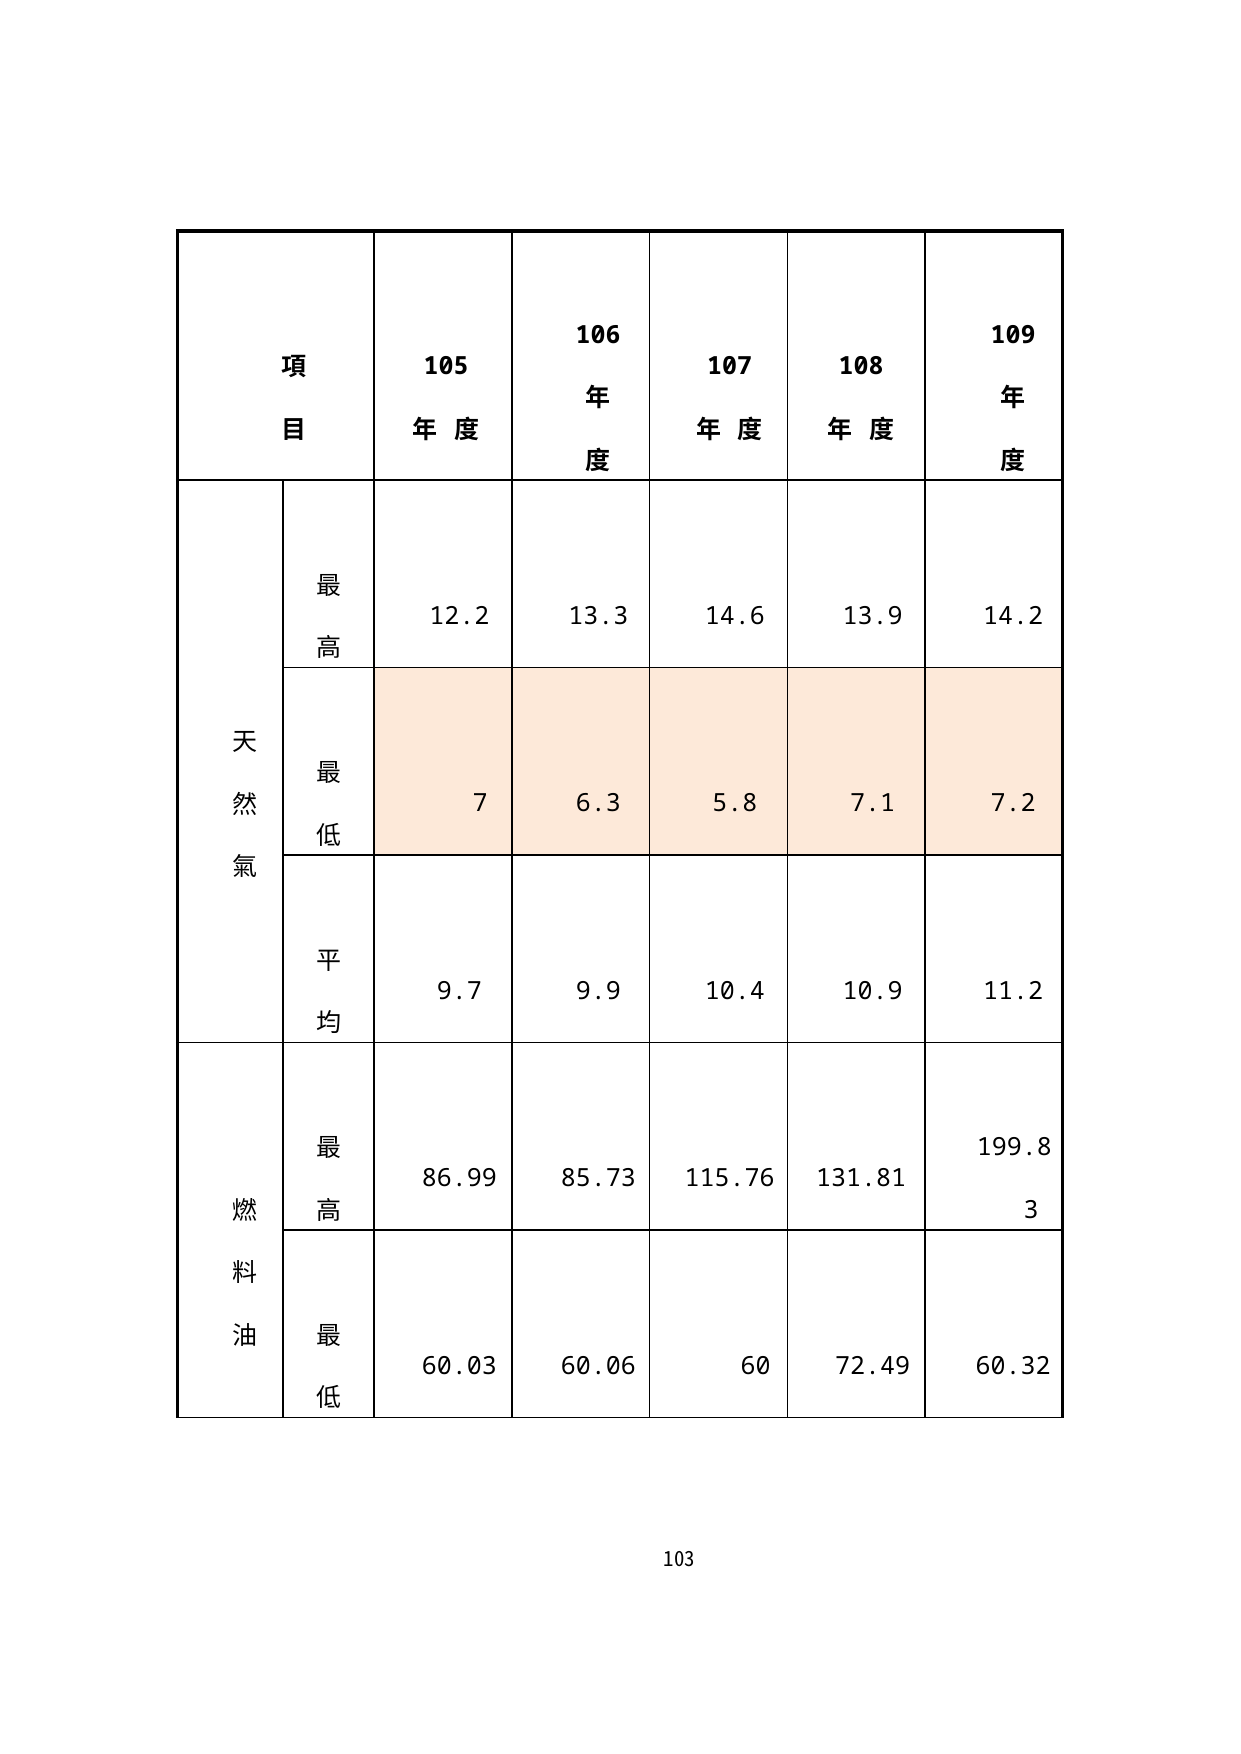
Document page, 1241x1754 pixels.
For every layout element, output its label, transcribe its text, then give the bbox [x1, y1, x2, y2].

table_cell 13.3 [513, 481, 649, 667]
table_cell 7 [375, 668, 511, 854]
table_header 108年度 [788, 233, 924, 479]
table_cell 6.3 [513, 668, 649, 854]
table_cell 最高 [284, 481, 373, 667]
table_cell 燃料油 [179, 1043, 282, 1417]
table_cell 14.2 [926, 481, 1061, 667]
table_cell 7.2 [926, 668, 1061, 854]
table_cell 14.6 [650, 481, 787, 667]
table_cell 60.03 [375, 1231, 511, 1417]
table_cell 最低 [284, 668, 373, 854]
table_cell 86.99 [375, 1043, 511, 1229]
table_cell 7.1 [788, 668, 924, 854]
table_cell 60 [650, 1231, 787, 1417]
table_cell 199.83 [926, 1043, 1061, 1229]
table_cell 5.8 [650, 668, 787, 854]
table_cell 11.2 [926, 856, 1061, 1042]
table_cell 13.9 [788, 481, 924, 667]
table_cell 60.06 [513, 1231, 649, 1417]
table_header 109年度 [926, 233, 1061, 479]
table_cell 10.9 [788, 856, 924, 1042]
table_header 107年度 [650, 233, 787, 479]
table_cell 9.7 [375, 856, 511, 1042]
table_cell 最高 [284, 1043, 373, 1229]
table_cell 72.49 [788, 1231, 924, 1417]
table_cell 115.76 [650, 1043, 787, 1229]
table_cell 60.32 [926, 1231, 1061, 1417]
table_cell 天然氣 [179, 481, 282, 1042]
table_cell 10.4 [650, 856, 787, 1042]
table_header 105年度 [375, 233, 511, 479]
table_cell 9.9 [513, 856, 649, 1042]
table_header 106年度 [513, 233, 649, 479]
table_cell 最低 [284, 1231, 373, 1417]
table_cell 131.81 [788, 1043, 924, 1229]
table_cell 12.2 [375, 481, 511, 667]
table_cell 平均 [284, 856, 373, 1042]
table_header 項 目 [179, 233, 373, 479]
table_cell 85.73 [513, 1043, 649, 1229]
